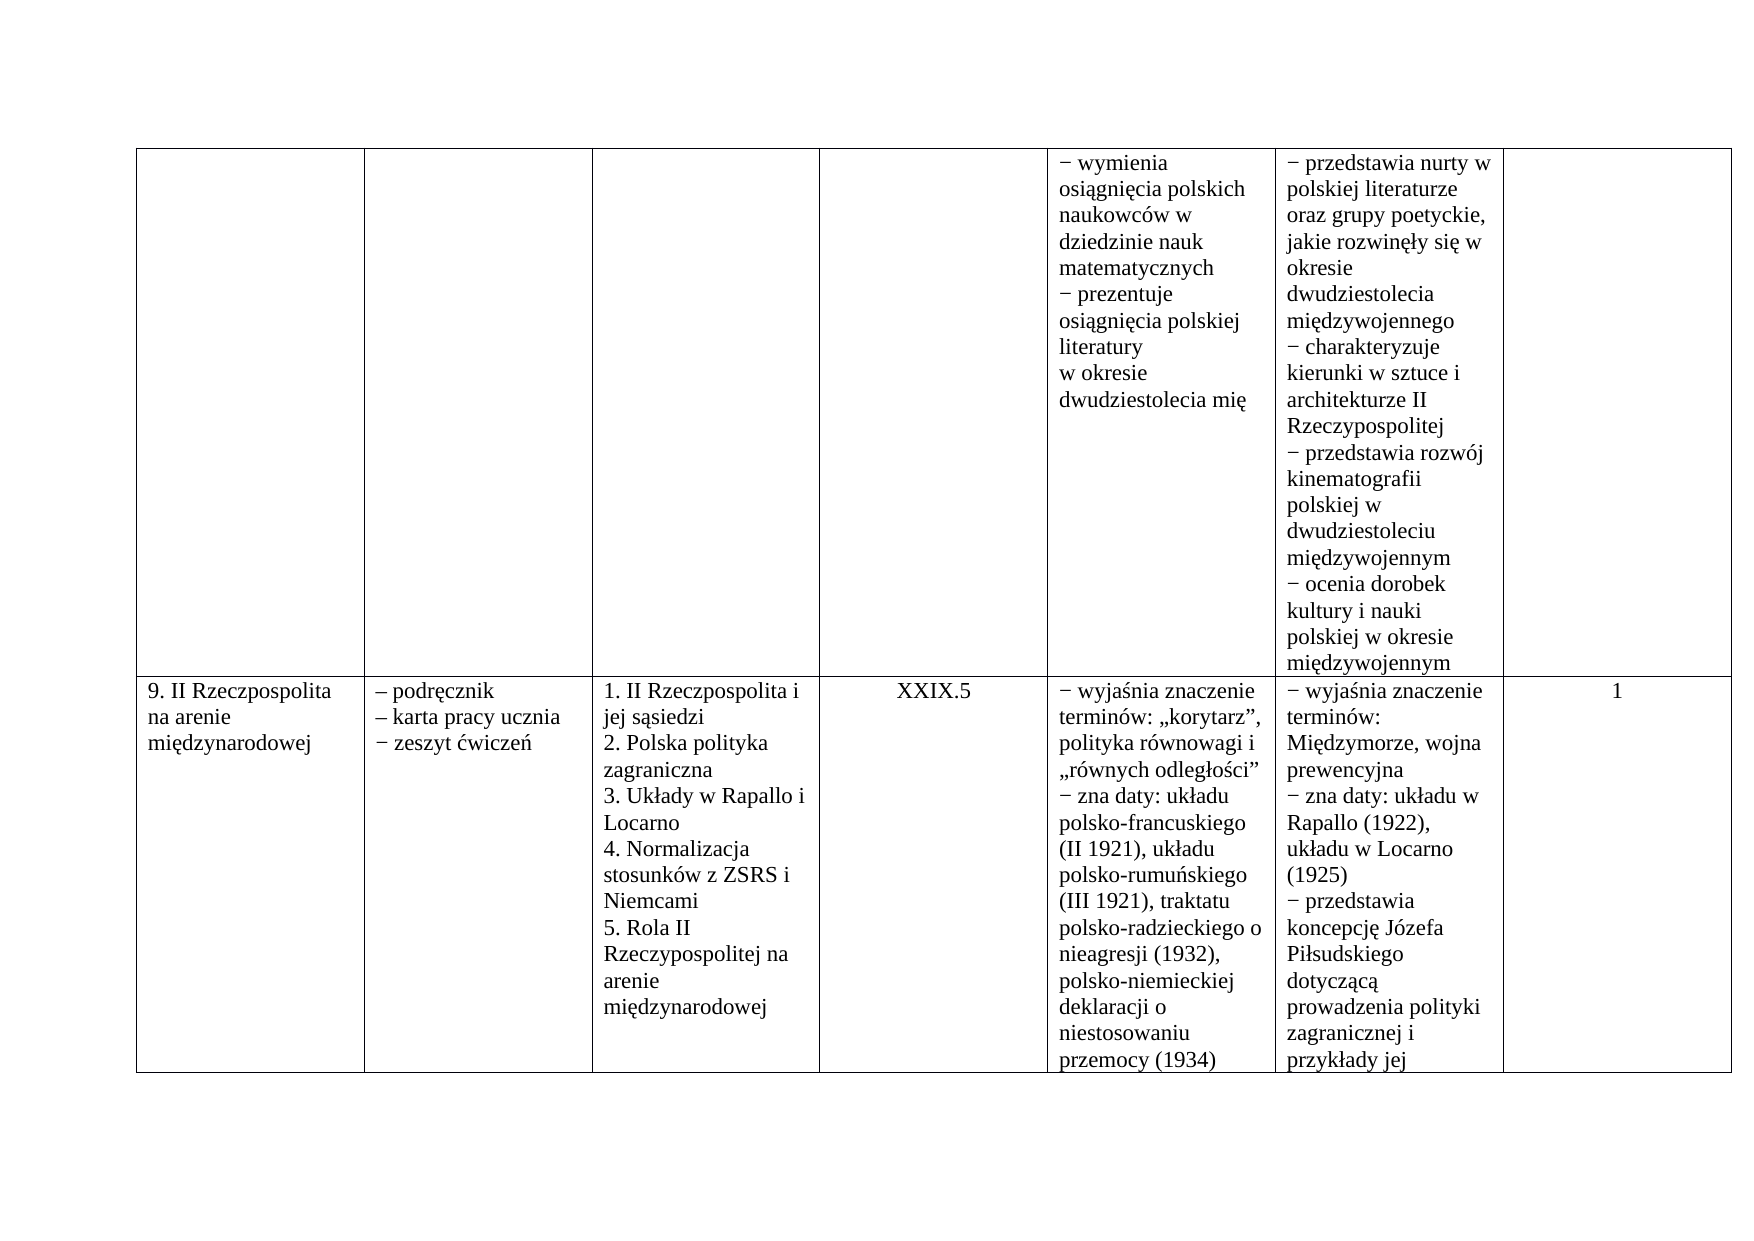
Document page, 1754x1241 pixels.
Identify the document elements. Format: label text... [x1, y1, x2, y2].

table_cell [137, 149, 364, 676]
table_cell [365, 149, 592, 676]
table_cell [820, 149, 1047, 676]
table_cell − przedstawia nurty w polskiej literaturze oraz grupy poetyckie, jakie rozwinęły się w okresie dwudziestolecia międzywojennego − charakteryzuje kierunki w sztuce i architekturze II Rzeczypospolitej − przedstawia rozwój kinematografii polskiej w dwudziestoleciu międzywojennym − ocenia dorobek kultury i nauki polskiej w okresie międzywojennym [1276, 149, 1503, 676]
table_cell − wymienia osiągnięcia polskich naukowców w dziedzinie nauk matematycznych − prezentuje osiągnięcia polskiej literatury w okresie dwudziestolecia mię [1048, 149, 1275, 676]
table_cell XXIX.5 [820, 677, 1047, 1072]
table_cell 1 [1504, 677, 1731, 1072]
table_cell − wyjaśnia znaczenie terminów: Międzymorze, wojna prewencyjna − zna daty: układu w Rapallo (1922), układu w Locarno (1925) − przedstawia koncepcję Józefa Piłsudskiego dotyczącą prowadzenia polityki zagranicznej i przykłady jej [1276, 677, 1503, 1072]
table_cell − wyjaśnia znaczenie terminów: „korytarz”, polityka równowagi i „równych odległości” − zna daty: układu polsko-francuskiego (II 1921), układu polsko-rumuńskiego (III 1921), traktatu polsko-radzieckiego o nieagresji (1932), polsko-niemieckiej deklaracji o niestosowaniu przemocy (1934) [1048, 677, 1275, 1072]
table_cell [1504, 149, 1731, 676]
table_cell 1. II Rzeczpospolita i jej sąsiedzi 2. Polska polityka zagraniczna 3. Układy w Rapallo i Locarno 4. Normalizacja stosunków z ZSRS i Niemcami 5. Rola II Rzeczypospolitej na arenie międzynarodowej [593, 677, 819, 1072]
table_cell [593, 149, 819, 676]
table_cell – podręcznik – karta pracy ucznia − zeszyt ćwiczeń [365, 677, 592, 1072]
table_cell 9. II Rzeczpospolita na arenie międzynarodowej [137, 677, 364, 1072]
